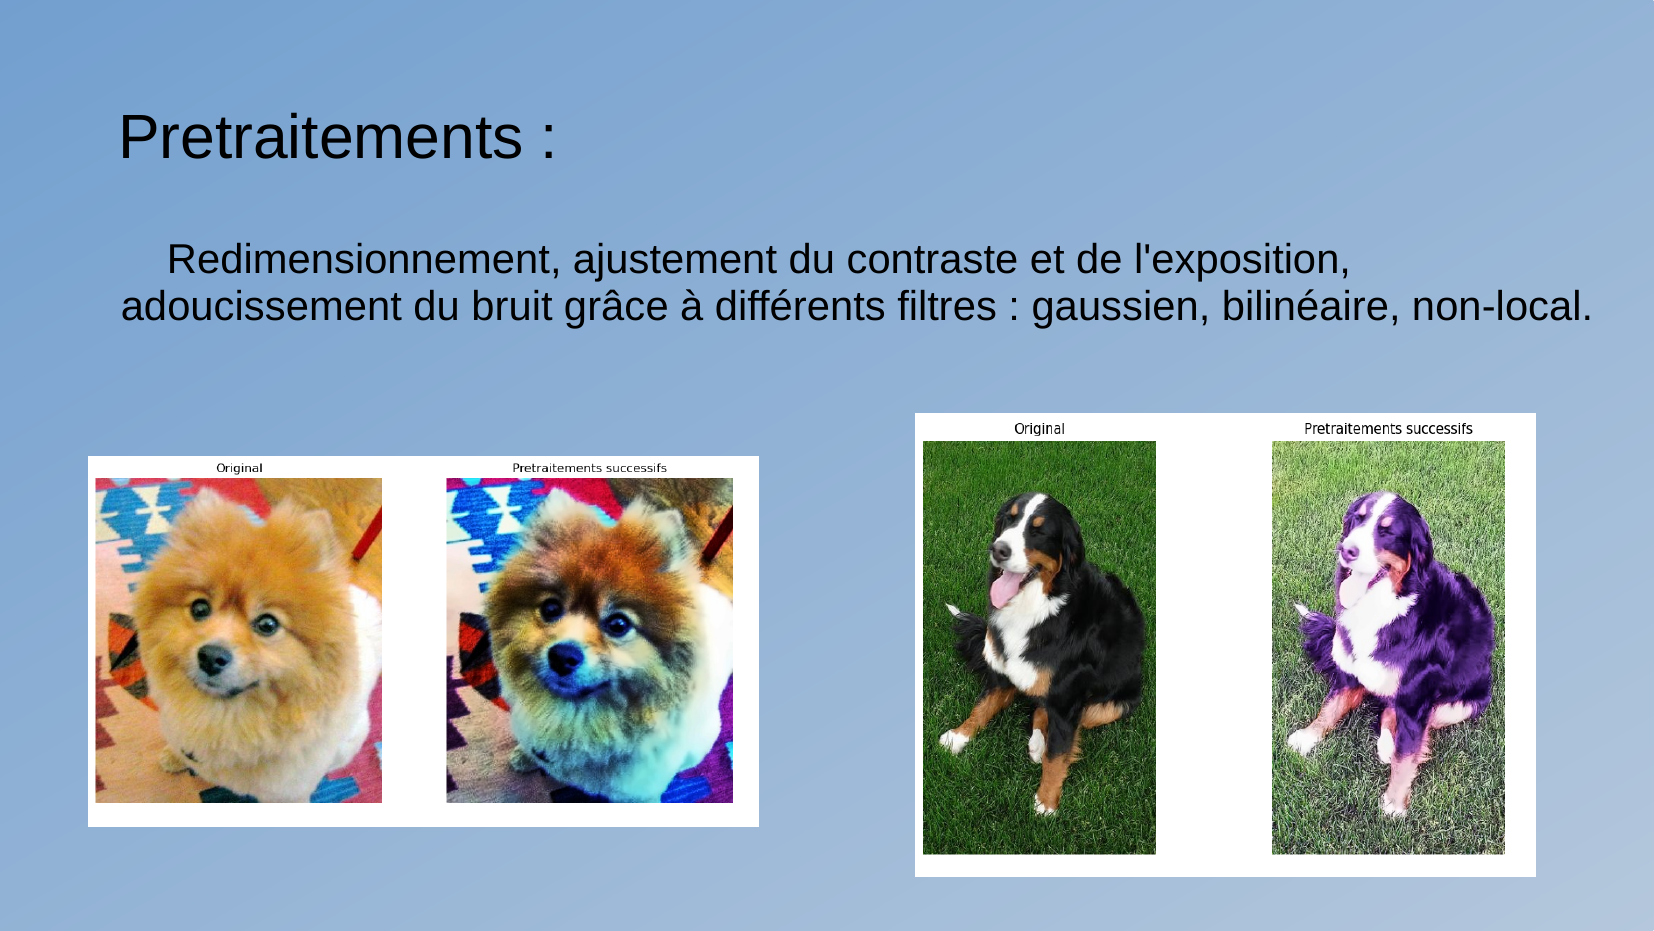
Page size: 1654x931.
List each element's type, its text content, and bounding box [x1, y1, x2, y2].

picture [915, 413, 1536, 877]
title Pretraitements : [118, 59, 768, 215]
list Redimensionnement, ajustement du contraste et de l'exposition, adoucissement du bruit grâce à différents filtres : gaussien, bilinéaire, non-local. [120, 236, 1610, 878]
picture [88, 456, 759, 827]
